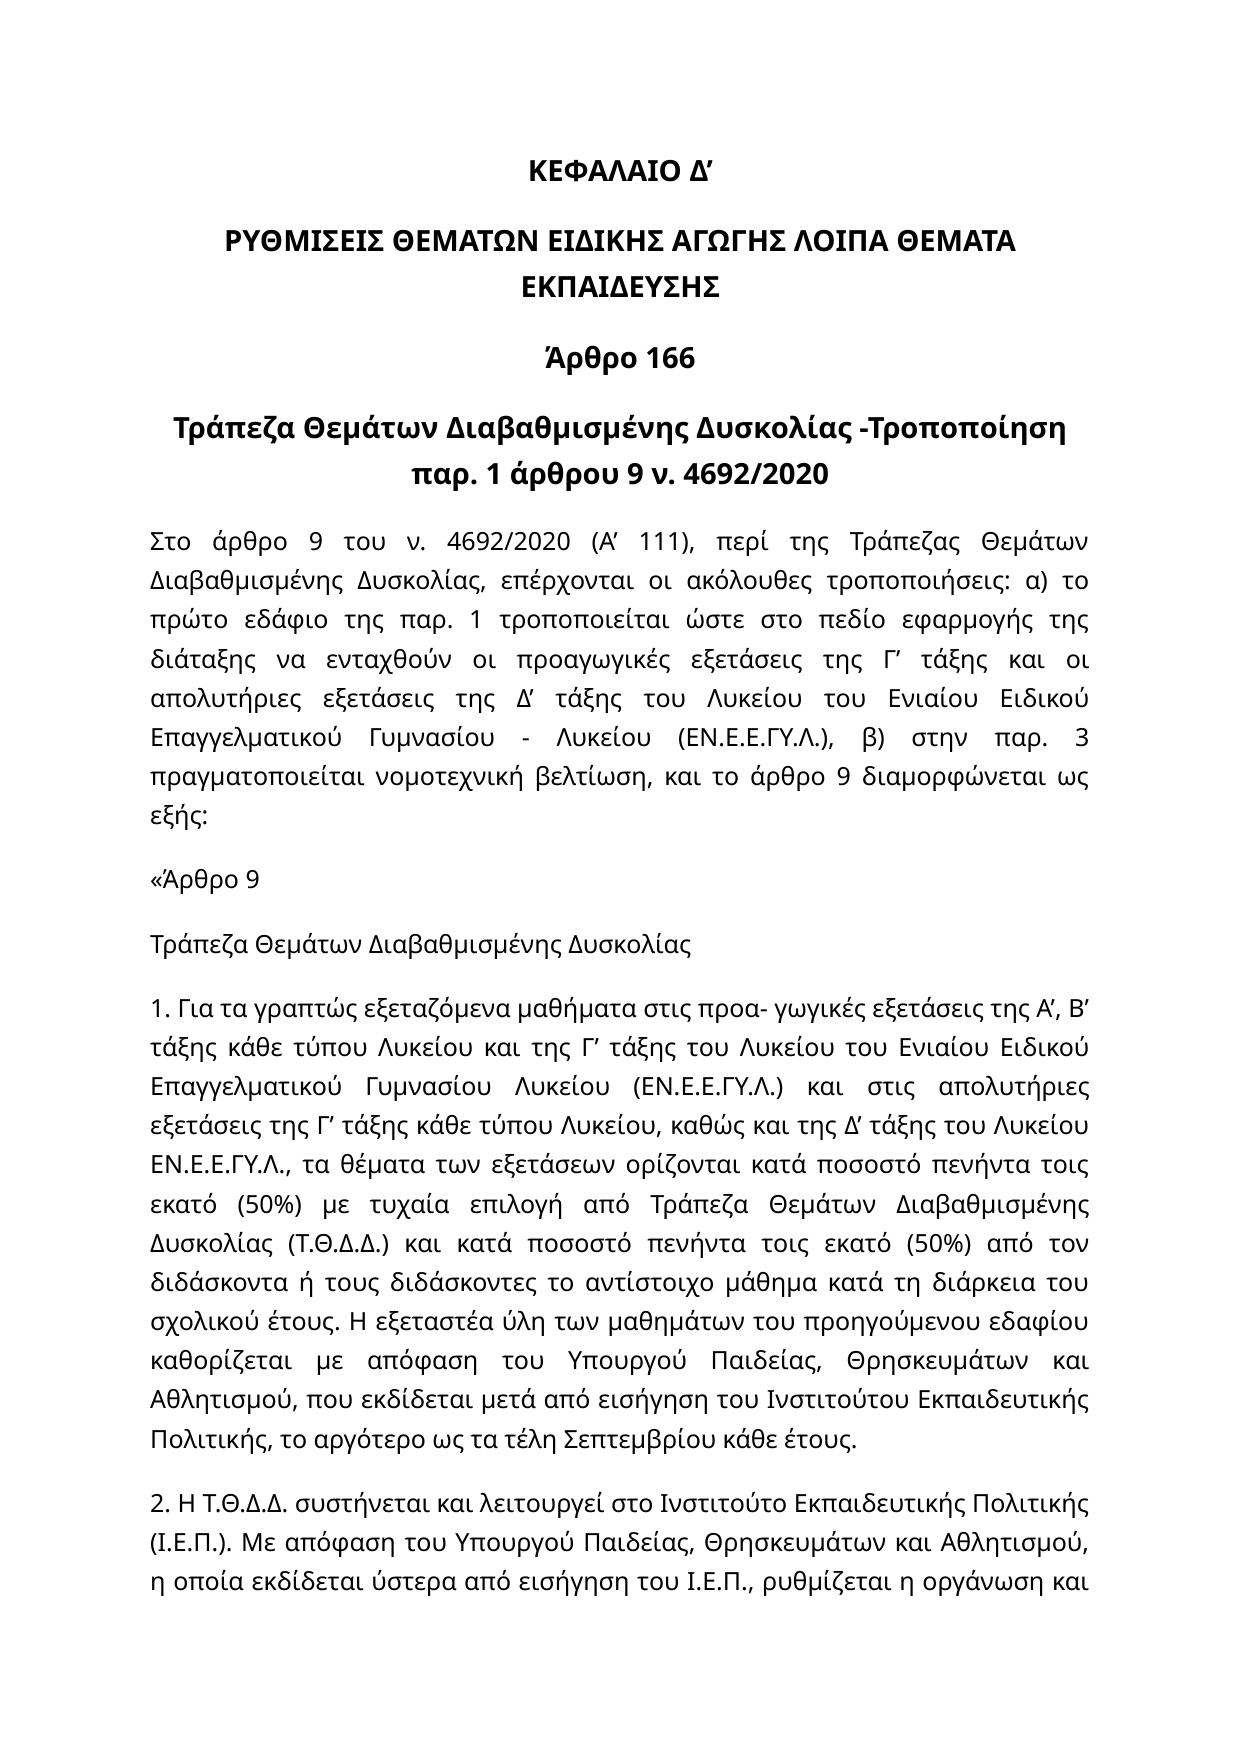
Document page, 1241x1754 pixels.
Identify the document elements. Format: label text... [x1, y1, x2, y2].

subtitle ΚΕΦΑΛΑΙΟ Δ’ [150, 150, 1090, 190]
text Στο άρθρο 9 του ν. 4692/2020 (Α’ 111), περί της Τράπεζας Θεμάτων Διαβαθμισμένης Δυσκολίας, επέρχονται οι ακόλουθες τροποποιήσεις: α) το πρώτο εδάφιο της παρ. 1 τροποποιείται ώστε στο πεδίο εφαρμογής της διάταξης να ενταχθούν οι προαγωγικές εξετάσεις της Γ’ τάξης και οι απολυτήριες εξετάσεις της Δ’ τάξης του Λυκείου του Ενιαίου Ειδικού Επαγγελματικού Γυμνασίου - Λυκείου (ΕΝ.Ε.Ε.ΓΥ.Λ.), β) στην παρ. 3 πραγματοποιείται νομοτεχνική βελτίωση, και το άρθρο 9 διαμορφώνεται ως εξής: [150, 524, 1090, 832]
text Τράπεζα Θεμάτων Διαβαθμισμένης Δυσκολίας [150, 926, 1090, 960]
text 1. Για τα γραπτώς εξεταζόμενα μαθήματα στις προα- γωγικές εξετάσεις της Α’, Β’ τάξης κάθε τύπου Λυκείου και της Γ’ τάξης του Λυκείου του Ενιαίου Ειδικού Επαγγελματικού Γυμνασίου Λυκείου (ΕΝ.Ε.Ε.ΓΥ.Λ.) και στις απολυτήριες εξετάσεις της Γ’ τάξης κάθε τύπου Λυκείου, καθώς και της Δ’ τάξης του Λυκείου ΕΝ.Ε.Ε.ΓΥ.Λ., τα θέματα των εξετάσεων ορίζονται κατά ποσοστό πενήντα τοις εκατό (50%) με τυχαία επιλογή από Τράπεζα Θεμάτων Διαβαθμισμένης Δυσκολίας (Τ.Θ.Δ.Δ.) και κατά ποσοστό πενήντα τοις εκατό (50%) από τον διδάσκοντα ή τους διδάσκοντες το αντίστοιχο μάθημα κατά τη διάρκεια του σχολικού έτους. Η εξεταστέα ύλη των μαθημάτων του προηγούμενου εδαφίου καθορίζεται με απόφαση του Υπουργού Παιδείας, Θρησκευμάτων και Αθλητισμού, που εκδίδεται μετά από εισήγηση του Ινστιτούτου Εκπαιδευτικής Πολιτικής, το αργότερο ως τα τέλη Σεπτεμβρίου κάθε έτους. [150, 990, 1090, 1455]
text 2. Η Τ.Θ.Δ.Δ. συστήνεται και λειτουργεί στο Ινστιτούτο Εκπαιδευτικής Πολιτικής (Ι.Ε.Π.). Με απόφαση του Υπουργού Παιδείας, Θρησκευμάτων και Αθλητισμού, η οποία εκδίδεται ύστερα από εισήγηση του Ι.Ε.Π., ρυθμίζεται η οργάνωση και [150, 1485, 1090, 1598]
text «Άρθρο 9 [150, 862, 1090, 896]
subtitle ΡΥΘΜΙΣΕΙΣ ΘΕΜΑΤΩΝ ΕΙΔΙΚΗΣ ΑΓΩΓΗΣ ΛΟΙΠΑ ΘΕΜΑΤΑ ΕΚΠΑΙΔΕΥΣΗΣ [150, 221, 1090, 306]
subtitle Άρθρο 166 [150, 337, 1090, 377]
subtitle Τράπεζα Θεμάτων Διαβαθμισμένης Δυσκολίας -Τροποποίηση παρ. 1 άρθρου 9 ν. 4692/2020 [150, 407, 1090, 493]
